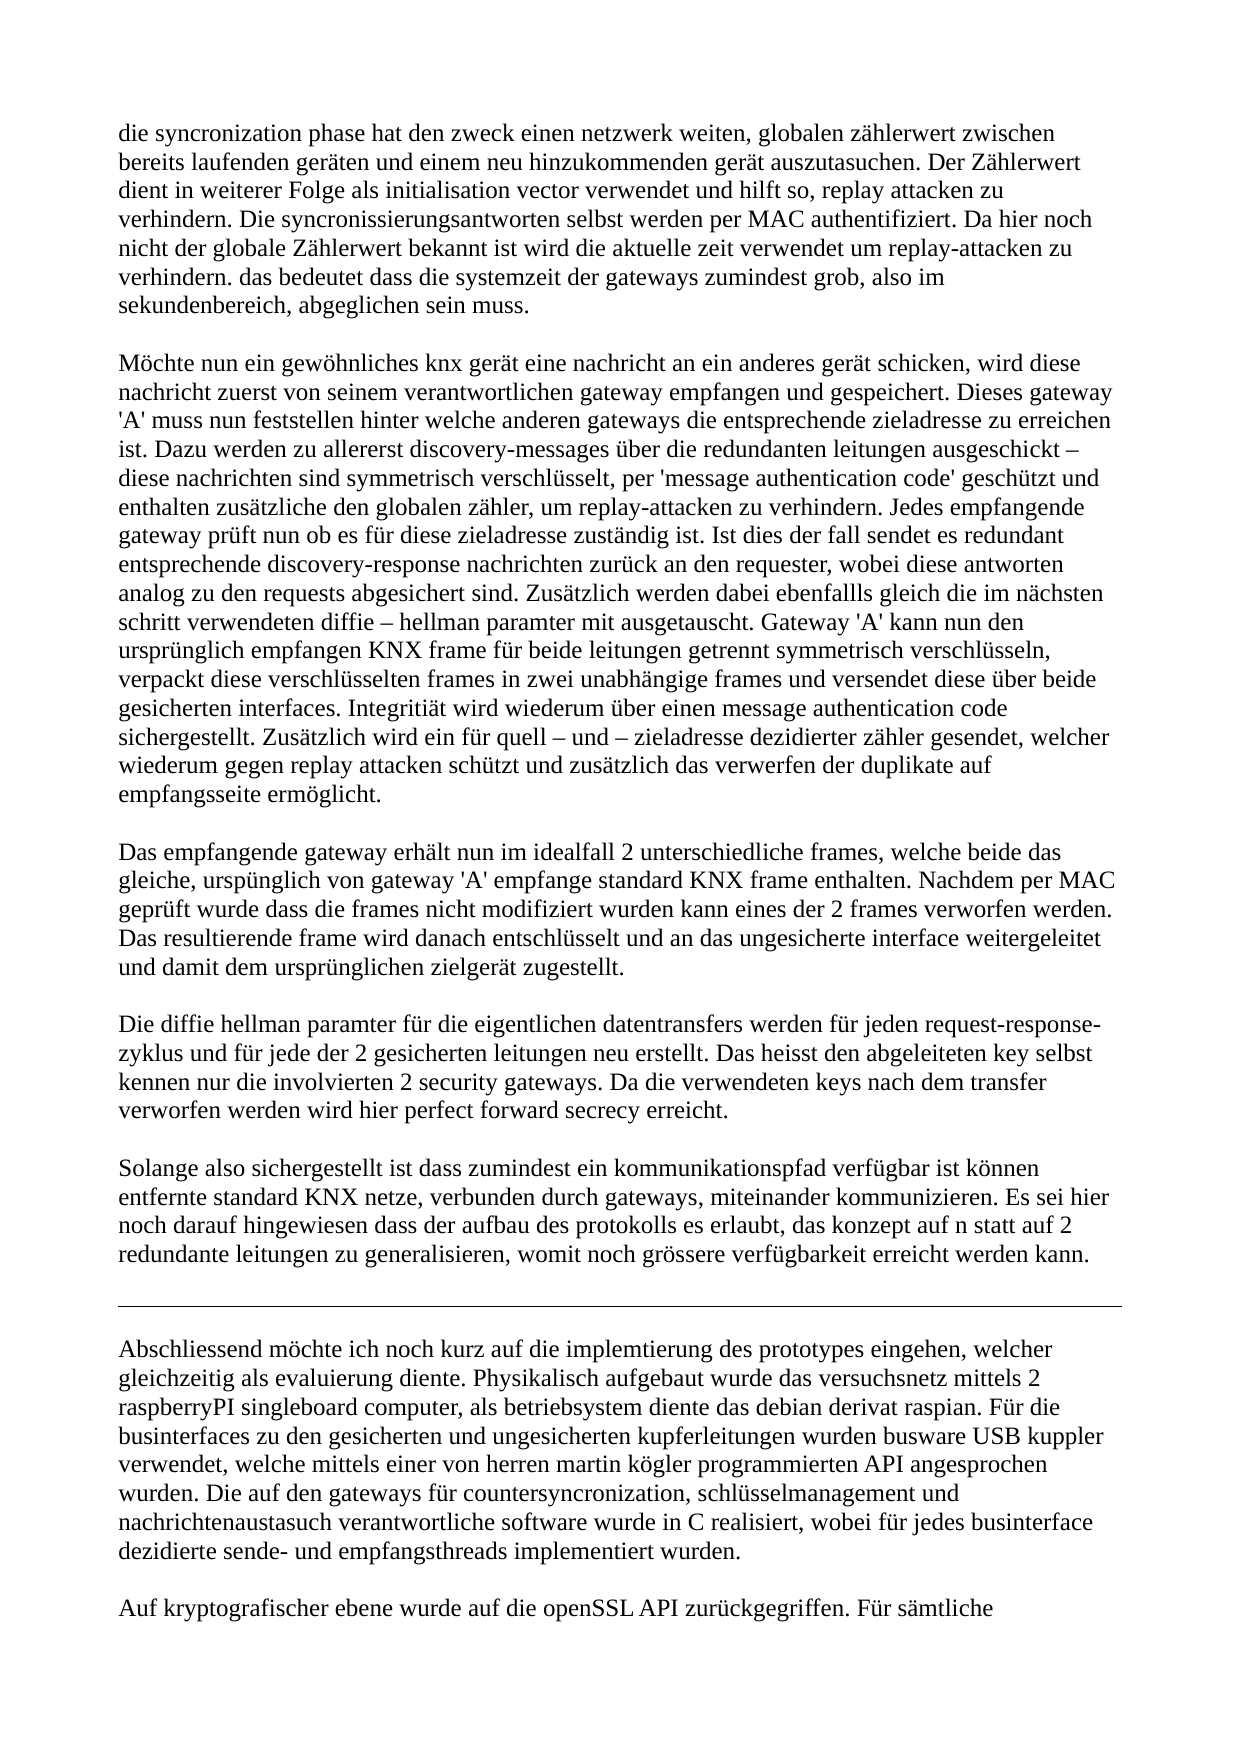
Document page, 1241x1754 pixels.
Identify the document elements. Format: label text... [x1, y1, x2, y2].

text Die diffie hellman paramter für die eigentlichen datentransfers werden für jeden request-response-zyklus und für jede der 2 gesicherten leitungen neu erstellt. Das heisst den abgeleiteten key selbst kennen nur die involvierten 2 security gateways. Da die verwendeten keys nach dem transfer verworfen werden wird hier perfect forward secrecy erreicht. [118, 1009, 1122, 1124]
text Abschliessend möchte ich noch kurz auf die implemtierung des prototypes eingehen, welcher gleichzeitig als evaluierung diente. Physikalisch aufgebaut wurde das versuchsnetz mittels 2 raspberryPI singleboard computer, als betriebsystem diente das debian derivat raspian. Für die businterfaces zu den gesicherten und ungesicherten kupferleitungen wurden busware USB kuppler verwendet, welche mittels einer von herren martin kögler programmierten API angesprochen wurden. Die auf den gateways für countersyncronization, schlüsselmanagement und nachrichtenaustasuch verantwortliche software wurde in C realisiert, wobei für jedes businterface dezidierte sende- und empfangsthreads implementiert wurden. [118, 1334, 1122, 1564]
text Das empfangende gateway erhält nun im idealfall 2 unterschiedliche frames, welche beide das gleiche, urspünglich von gateway 'A' empfange standard KNX frame enthalten. Nachdem per MAC geprüft wurde dass die frames nicht modifiziert wurden kann eines der 2 frames verworfen werden. Das resultierende frame wird danach entschlüsselt und an das ungesicherte interface weitergeleitet und damit dem ursprünglichen zielgerät zugestellt. [118, 837, 1122, 981]
text Möchte nun ein gewöhnliches knx gerät eine nachricht an ein anderes gerät schicken, wird diese nachricht zuerst von seinem verantwortlichen gateway empfangen und gespeichert. Dieses gateway 'A' muss nun feststellen hinter welche anderen gateways die entsprechende zieladresse zu erreichen ist. Dazu werden zu allererst discovery-messages über die redundanten leitungen ausgeschickt – diese nachrichten sind symmetrisch verschlüsselt, per 'message authentication code' geschützt und enthalten zusätzliche den globalen zähler, um replay-attacken zu verhindern. Jedes empfangende gateway prüft nun ob es für diese zieladresse zuständig ist. Ist dies der fall sendet es redundant entsprechende discovery-response nachrichten zurück an den requester, wobei diese antworten analog zu den requests abgesichert sind. Zusätzlich werden dabei ebenfallls gleich die im nächsten schritt verwendeten diffie – hellman paramter mit ausgetauscht. Gateway 'A' kann nun den ursprünglich empfangen KNX frame für beide leitungen getrennt symmetrisch verschlüsseln, verpackt diese verschlüsselten frames in zwei unabhängige frames und versendet diese über beide gesicherten interfaces. Integritiät wird wiederum über einen message authentication code sichergestellt. Zusätzlich wird ein für quell – und – zieladresse dezidierter zähler gesendet, welcher wiederum gegen replay attacken schützt und zusätzlich das verwerfen der duplikate auf empfangsseite ermöglicht. [118, 348, 1122, 808]
text Auf kryptografischer ebene wurde auf die openSSL API zurückgegriffen. Für sämtliche [118, 1593, 1122, 1622]
text Solange also sichergestellt ist dass zumindest ein kommunikationspfad verfügbar ist können entfernte standard KNX netze, verbunden durch gateways, miteinander kommunizieren. Es sei hier noch darauf hingewiesen dass der aufbau des protokolls es erlaubt, das konzept auf n statt auf 2 redundante leitungen zu generalisieren, womit noch grössere verfügbarkeit erreicht werden kann. [118, 1153, 1122, 1268]
text die syncronization phase hat den zweck einen netzwerk weiten, globalen zählerwert zwischen bereits laufenden geräten und einem neu hinzukommenden gerät auszutasuchen. Der Zählerwert dient in weiterer Folge als initialisation vector verwendet und hilft so, replay attacken zu verhindern. Die syncronissierungsantworten selbst werden per MAC authentifiziert. Da hier noch nicht der globale Zählerwert bekannt ist wird die aktuelle zeit verwendet um replay-attacken zu verhindern. das bedeutet dass die systemzeit der gateways zumindest grob, also im sekundenbereich, abgeglichen sein muss. [118, 118, 1122, 319]
